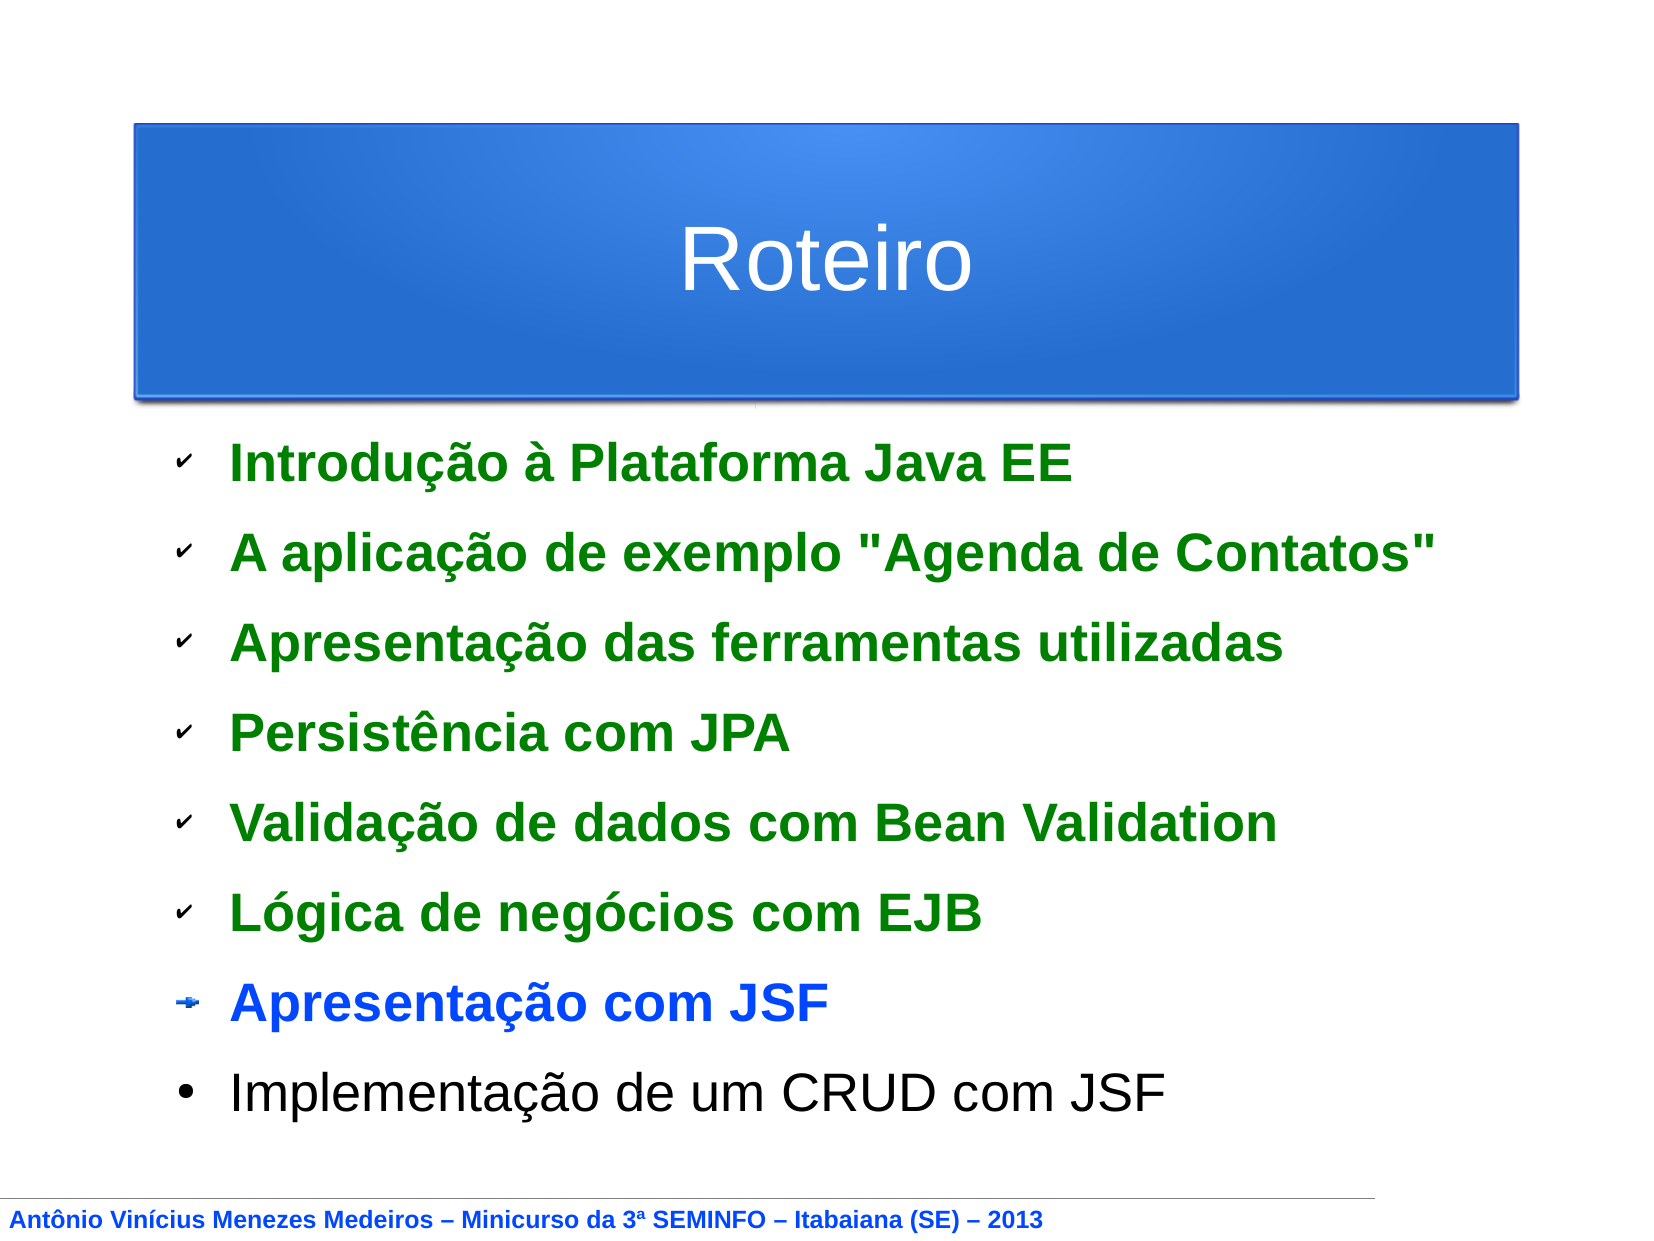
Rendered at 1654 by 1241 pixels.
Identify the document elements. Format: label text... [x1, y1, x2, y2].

picture [129, 123, 1524, 409]
list Introdução à Plataforma Java EE A aplicação de exemplo "Agenda de Contatos" Apresentação das ferramentas utilizadas Persistência com JPA Validação de dados com Bean Validation Lógica de negócios com EJB Apresentação com JSF Implementação de um CRUD com JSF [158, 431, 1495, 1152]
title Roteiro [232, 143, 1421, 375]
